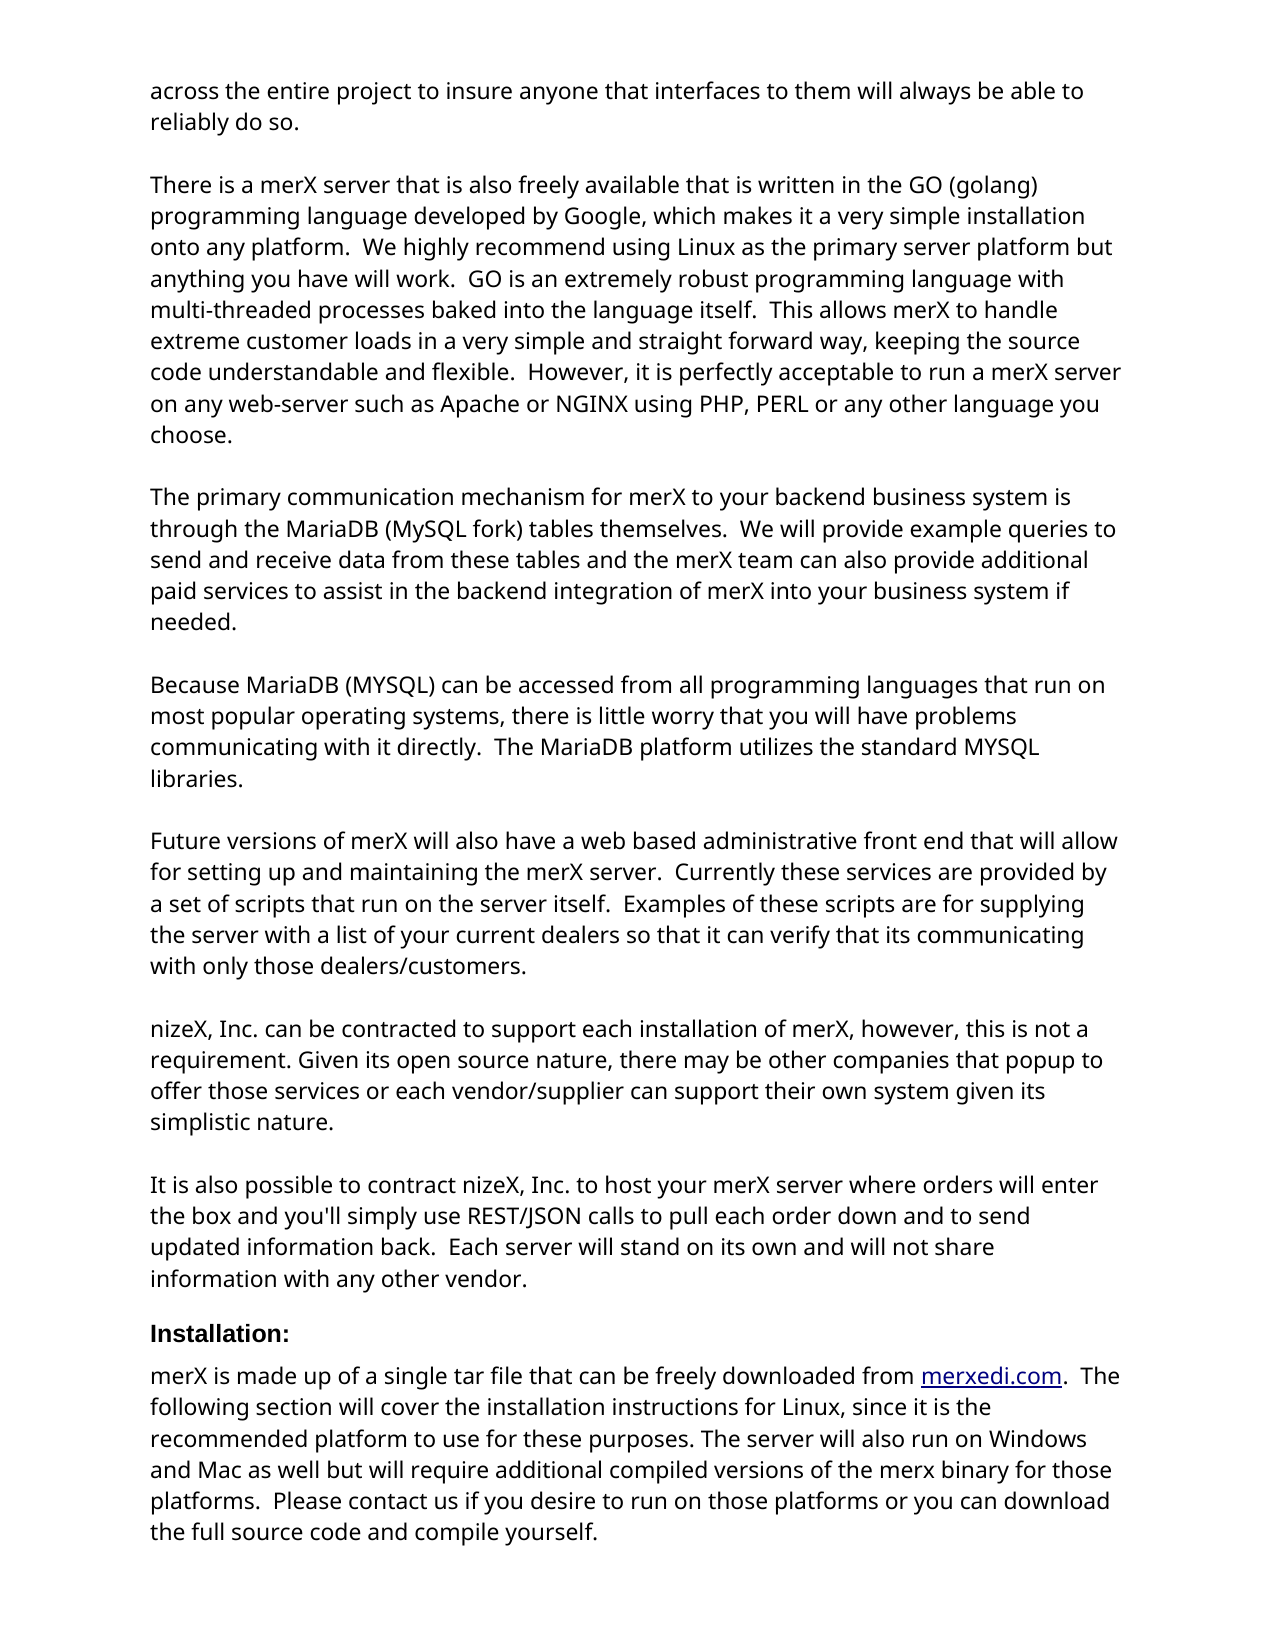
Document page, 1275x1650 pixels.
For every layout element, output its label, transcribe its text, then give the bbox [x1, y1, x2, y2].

text Because MariaDB (MYSQL) can be accessed from all programming languages that run on most popular operating systems, there is little worry that you will have problems communicating with it directly. The MariaDB platform utilizes the standard MYSQL libraries. [150, 669, 1125, 794]
text across the entire project to insure anyone that interfaces to them will always be able to reliably do so. [150, 75, 1125, 137]
text Future versions of merX will also have a web based administrative front end that will allow for setting up and maintaining the merX server. Currently these services are provided by a set of scripts that run on the server itself. Examples of these scripts are for supplying the server with a list of your current dealers so that it can verify that its communicating with only those dealers/customers. [150, 825, 1125, 981]
text nizeX, Inc. can be contracted to support each installation of merX, however, this is not a requirement. Given its open source nature, there may be other companies that popup to offer those services or each vendor/supplier can support their own system given its simplistic nature. [150, 1012, 1125, 1137]
text merX is made up of a single tar file that can be freely downloaded from merxedi.com. The following section will cover the installation instructions for Linux, since it is the recommended platform to use for these purposes. The server will also run on Windows and Mac as well but will require additional compiled versions of the merx binary for those platforms. Please contact us if you desire to run on those platforms or you can download the full source code and compile yourself. [150, 1360, 1125, 1547]
text There is a merX server that is also freely available that is written in the GO (golang) programming language developed by Google, which makes it a very simple installation onto any platform. We highly recommend using Linux as the primary server platform but anything you have will work. GO is an extremely robust programming language with multi-threaded processes baked into the language itself. This allows merX to handle extreme customer loads in a very simple and straight forward way, keeping the source code understandable and flexible. However, it is perfectly acceptable to run a merX server on any web-server such as Apache or NGINX using PHP, PERL or any other language you choose. [150, 169, 1125, 450]
text The primary communication mechanism for merX to your backend business system is through the MariaDB (MySQL fork) tables themselves. We will provide example queries to send and receive data from these tables and the merX team can also provide additional paid services to assist in the backend integration of merX into your business system if needed. [150, 481, 1125, 637]
text It is also possible to contract nizeX, Inc. to host your merX server where orders will enter the box and you'll simply use REST/JSON calls to pull each order down and to send updated information back. Each server will stand on its own and will not share information with any other vendor. [150, 1137, 1125, 1294]
text Installation: [150, 1319, 1125, 1347]
